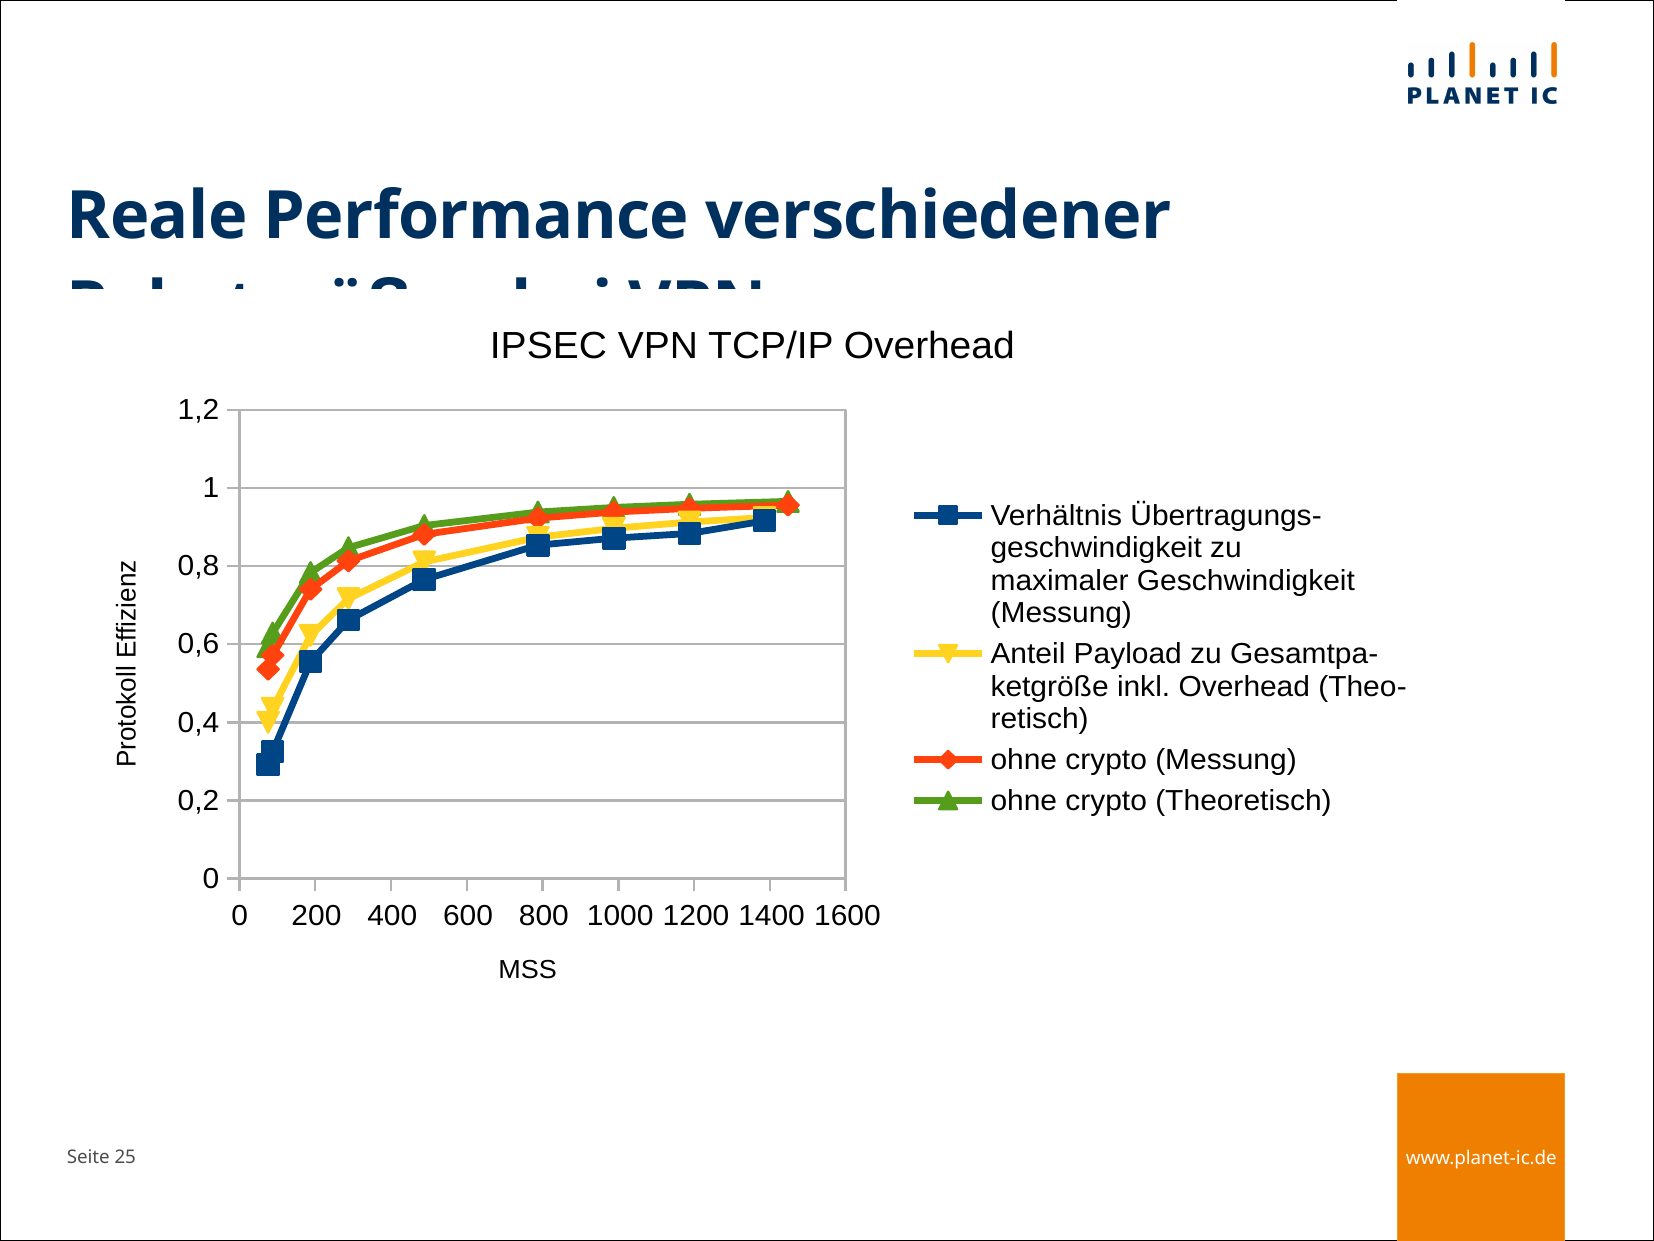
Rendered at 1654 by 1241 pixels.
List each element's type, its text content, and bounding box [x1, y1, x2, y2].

picture [59, 289, 1418, 1028]
picture [1408, 42, 1557, 104]
text_box Reale Performance verschiedener Paketgrößen bei VPN [66, 166, 1418, 231]
